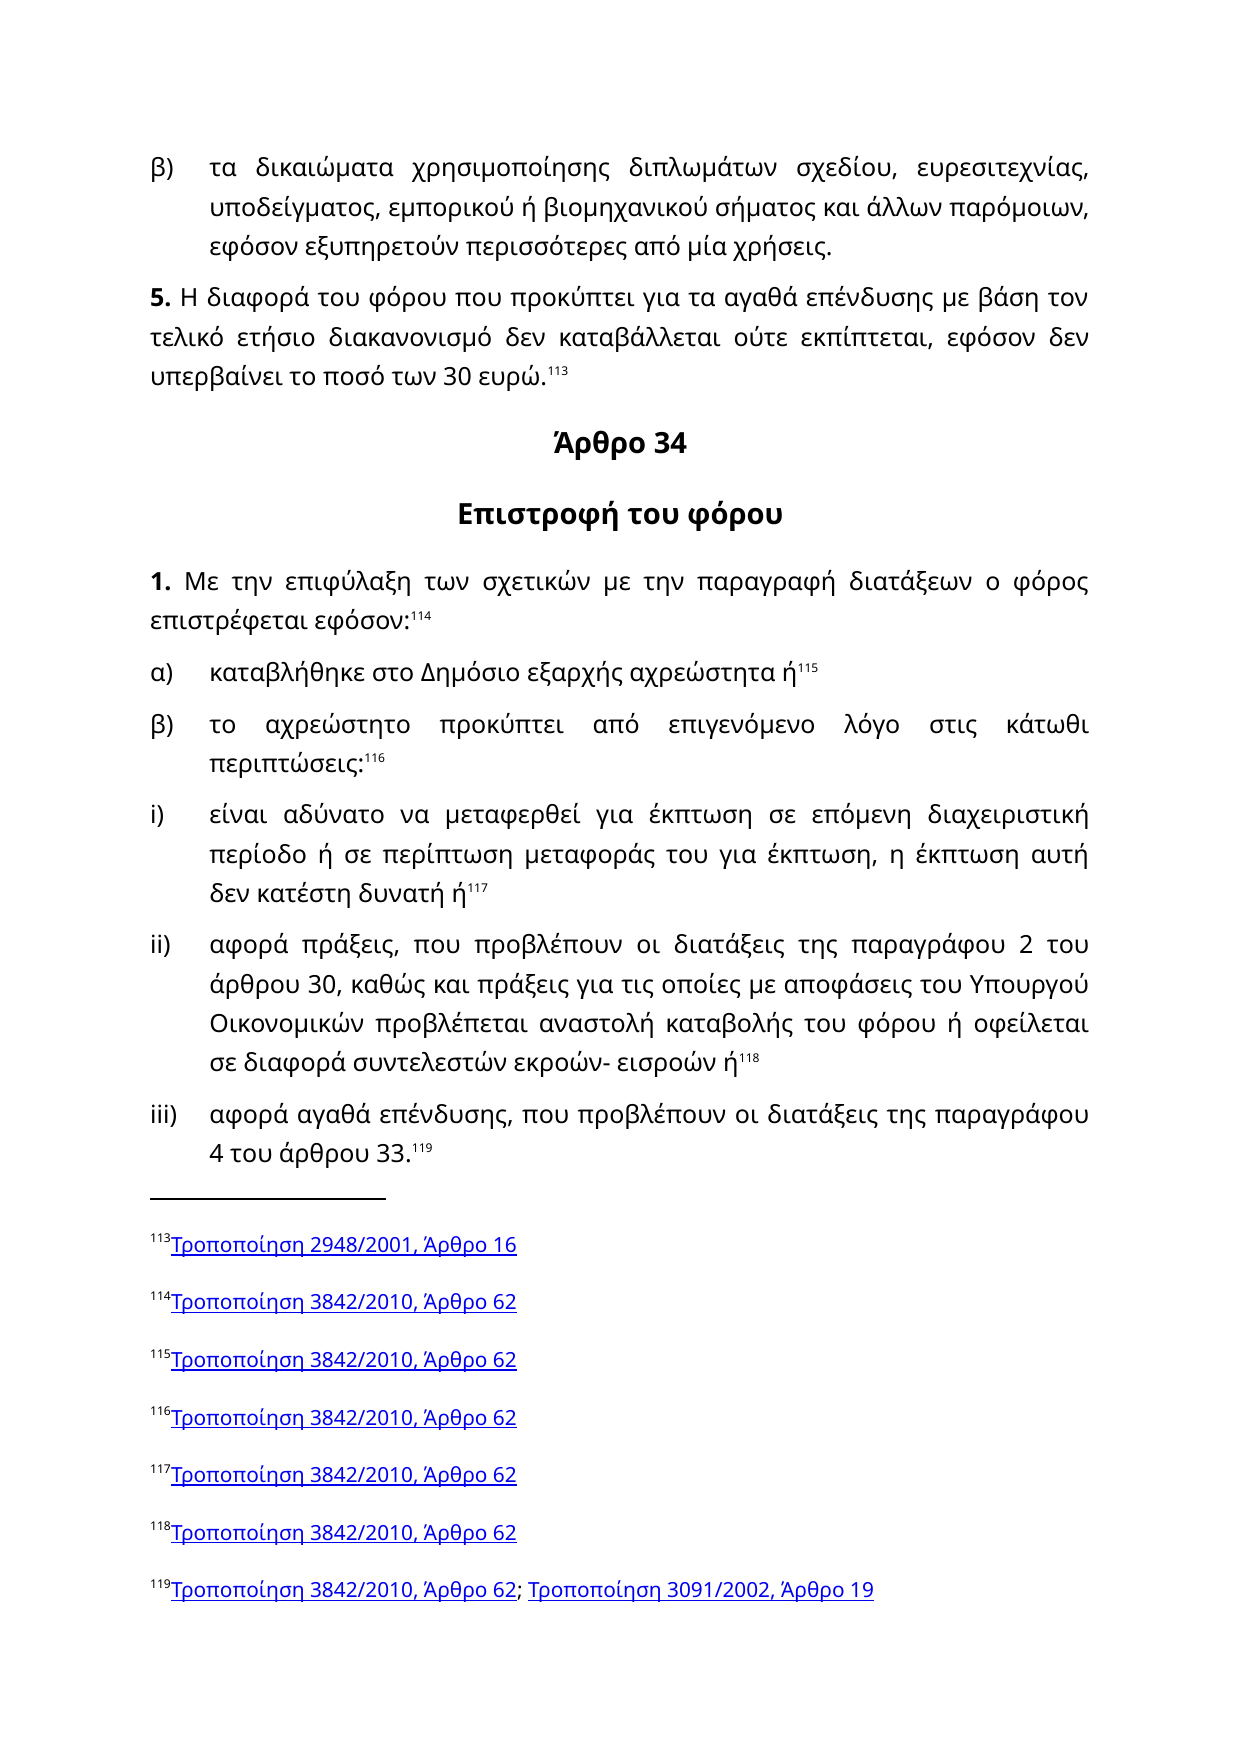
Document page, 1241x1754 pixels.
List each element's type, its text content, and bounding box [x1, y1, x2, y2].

text Τροποποίηση 3842/2010, Άρθρο 62 [150, 1518, 1090, 1546]
list ii) αφορά πράξεις, που προβλέπουν οι διατάξεις της παραγράφου 2 του άρθρου 30, καθώς και πράξεις για τις οποίες με αποφάσεις του Υπουργού Οικονομικών προβλέπεται αναστολή καταβολής του φόρου ή οφείλεται σε διαφορά συντελεστών εκροών- εισροών ή [150, 927, 1090, 1079]
text Τροποποίηση 3842/2010, Άρθρο 62 [150, 1460, 1090, 1489]
subtitle Επιστροφή του φόρου [150, 493, 1090, 533]
subtitle Άρθρο 34 [150, 422, 1090, 462]
text 5. Η διαφορά του φόρου που προκύπτει για τα αγαθά επένδυσης με βάση τον τελικό ετήσιο διακανονισμό δεν καταβάλλεται ούτε εκπίπτεται, εφόσον δεν υπερβαίνει το ποσό των 30 ευρώ. [150, 280, 1090, 392]
list β) τα δικαιώματα χρησιμοποίησης διπλωμάτων σχεδίου, ευρεσιτεχνίας, υποδείγματος, εμπορικού ή βιομηχανικού σήματος και άλλων παρόμοιων, εφόσον εξυπηρετούν περισσότερες από μία χρήσεις. [150, 150, 1090, 262]
list i) είναι αδύνατο να μεταφερθεί για έκπτωση σε επόμενη διαχειριστική περίοδο ή σε περίπτωση μεταφοράς του για έκπτωση, η έκπτωση αυτή δεν κατέστη δυνατή ή [150, 797, 1090, 909]
list α) καταβλήθηκε στο Δημόσιο εξαρχής αχρεώστητα ή [150, 654, 1090, 689]
text Τροποποίηση 3842/2010, Άρθρο 62 [150, 1403, 1090, 1431]
text Τροποποίηση 2948/2001, Άρθρο 16 [150, 1230, 1090, 1258]
text Τροποποίηση 3842/2010, Άρθρο 62; Τροποποίηση 3091/2002, Άρθρο 19 [150, 1576, 1090, 1604]
text Τροποποίηση 3842/2010, Άρθρο 62 [150, 1345, 1090, 1373]
list iii) αφορά αγαθά επένδυσης, που προβλέπουν οι διατάξεις της παραγράφου 4 του άρθρου 33. [150, 1096, 1090, 1169]
text 1. Με την επιφύλαξη των σχετικών με την παραγραφή διατάξεων ο φόρος επιστρέφεται εφόσον: [150, 564, 1090, 637]
text Τροποποίηση 3842/2010, Άρθρο 62 [150, 1287, 1090, 1316]
list β) το αχρεώστητο προκύπτει από επιγενόμενο λόγο στις κάτωθι περιπτώσεις: [150, 706, 1090, 779]
